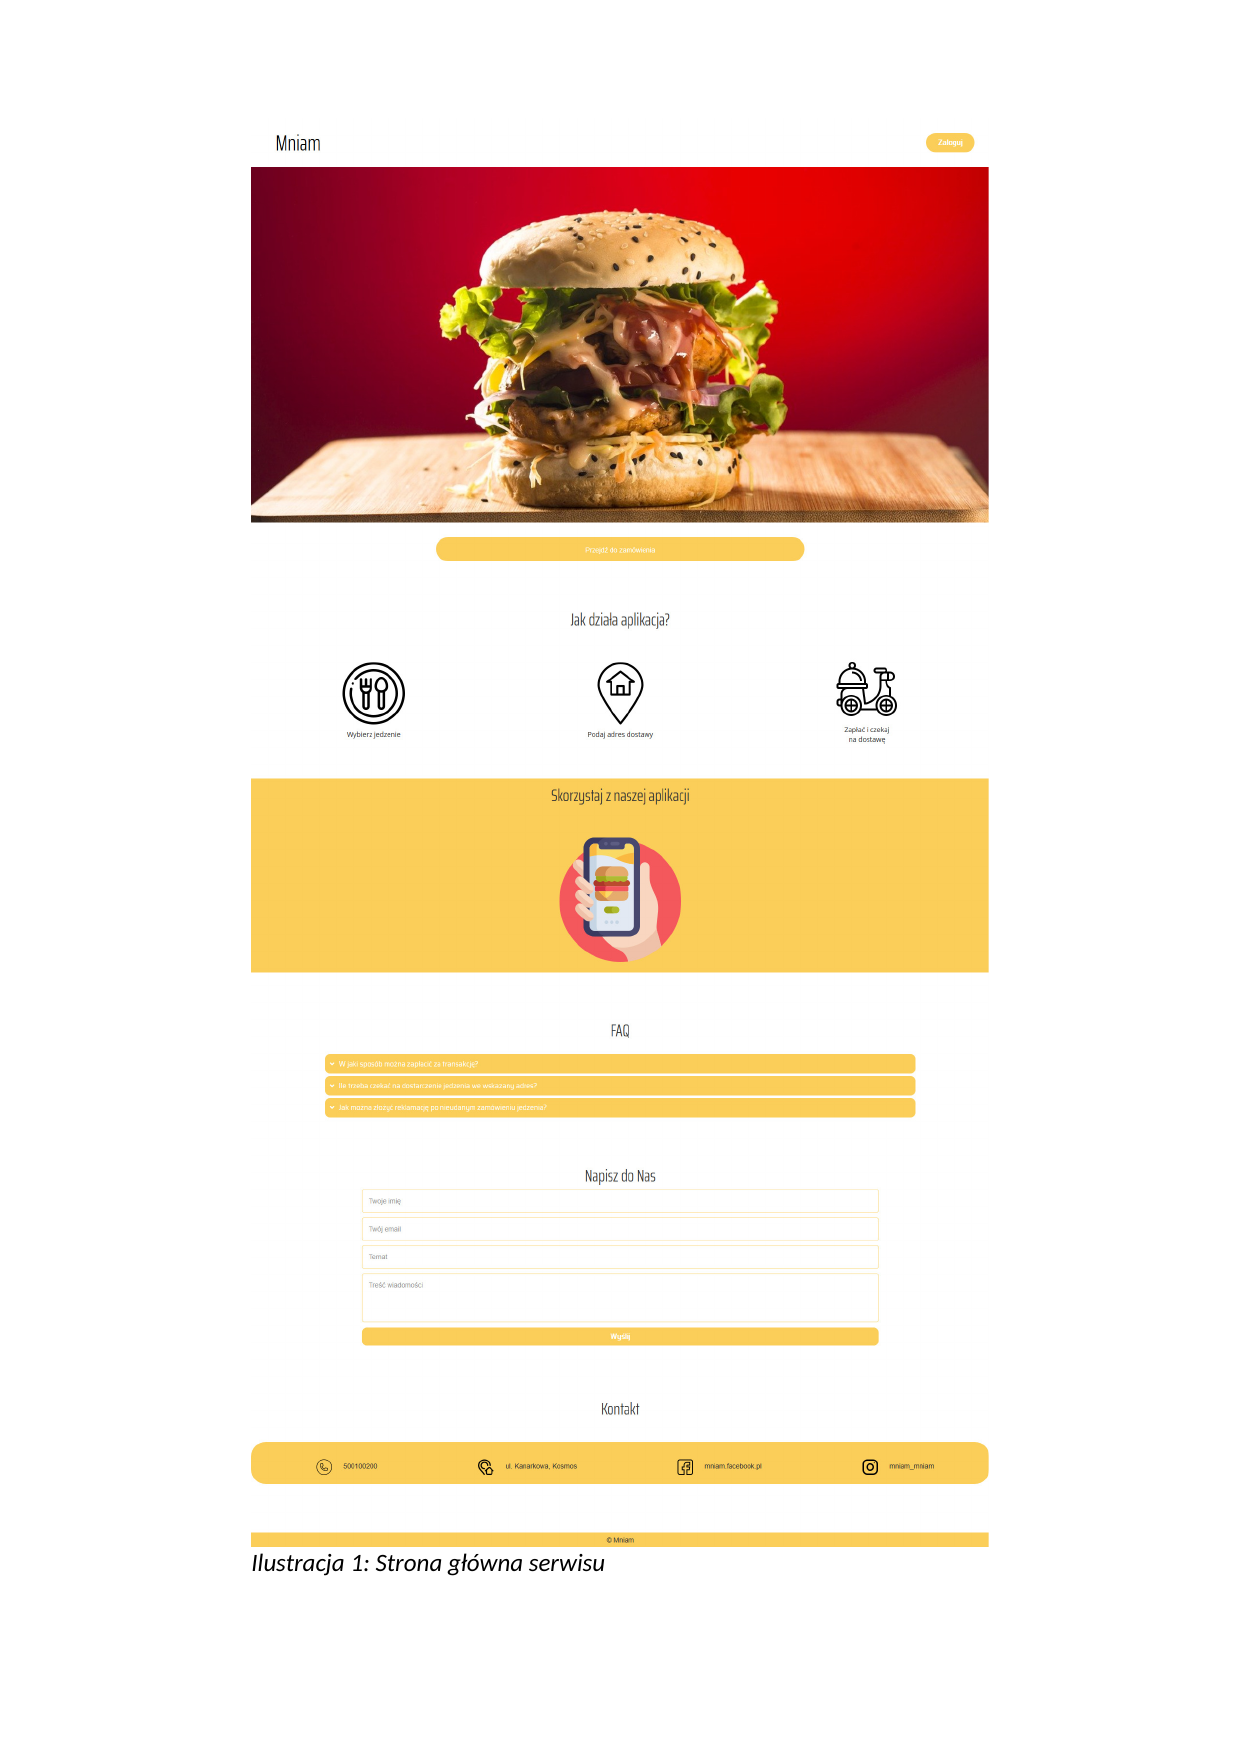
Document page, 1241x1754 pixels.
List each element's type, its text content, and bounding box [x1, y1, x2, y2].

picture [251, 118, 989, 1547]
text Ilustracja 1: Strona główna serwisu [251, 1547, 989, 1577]
